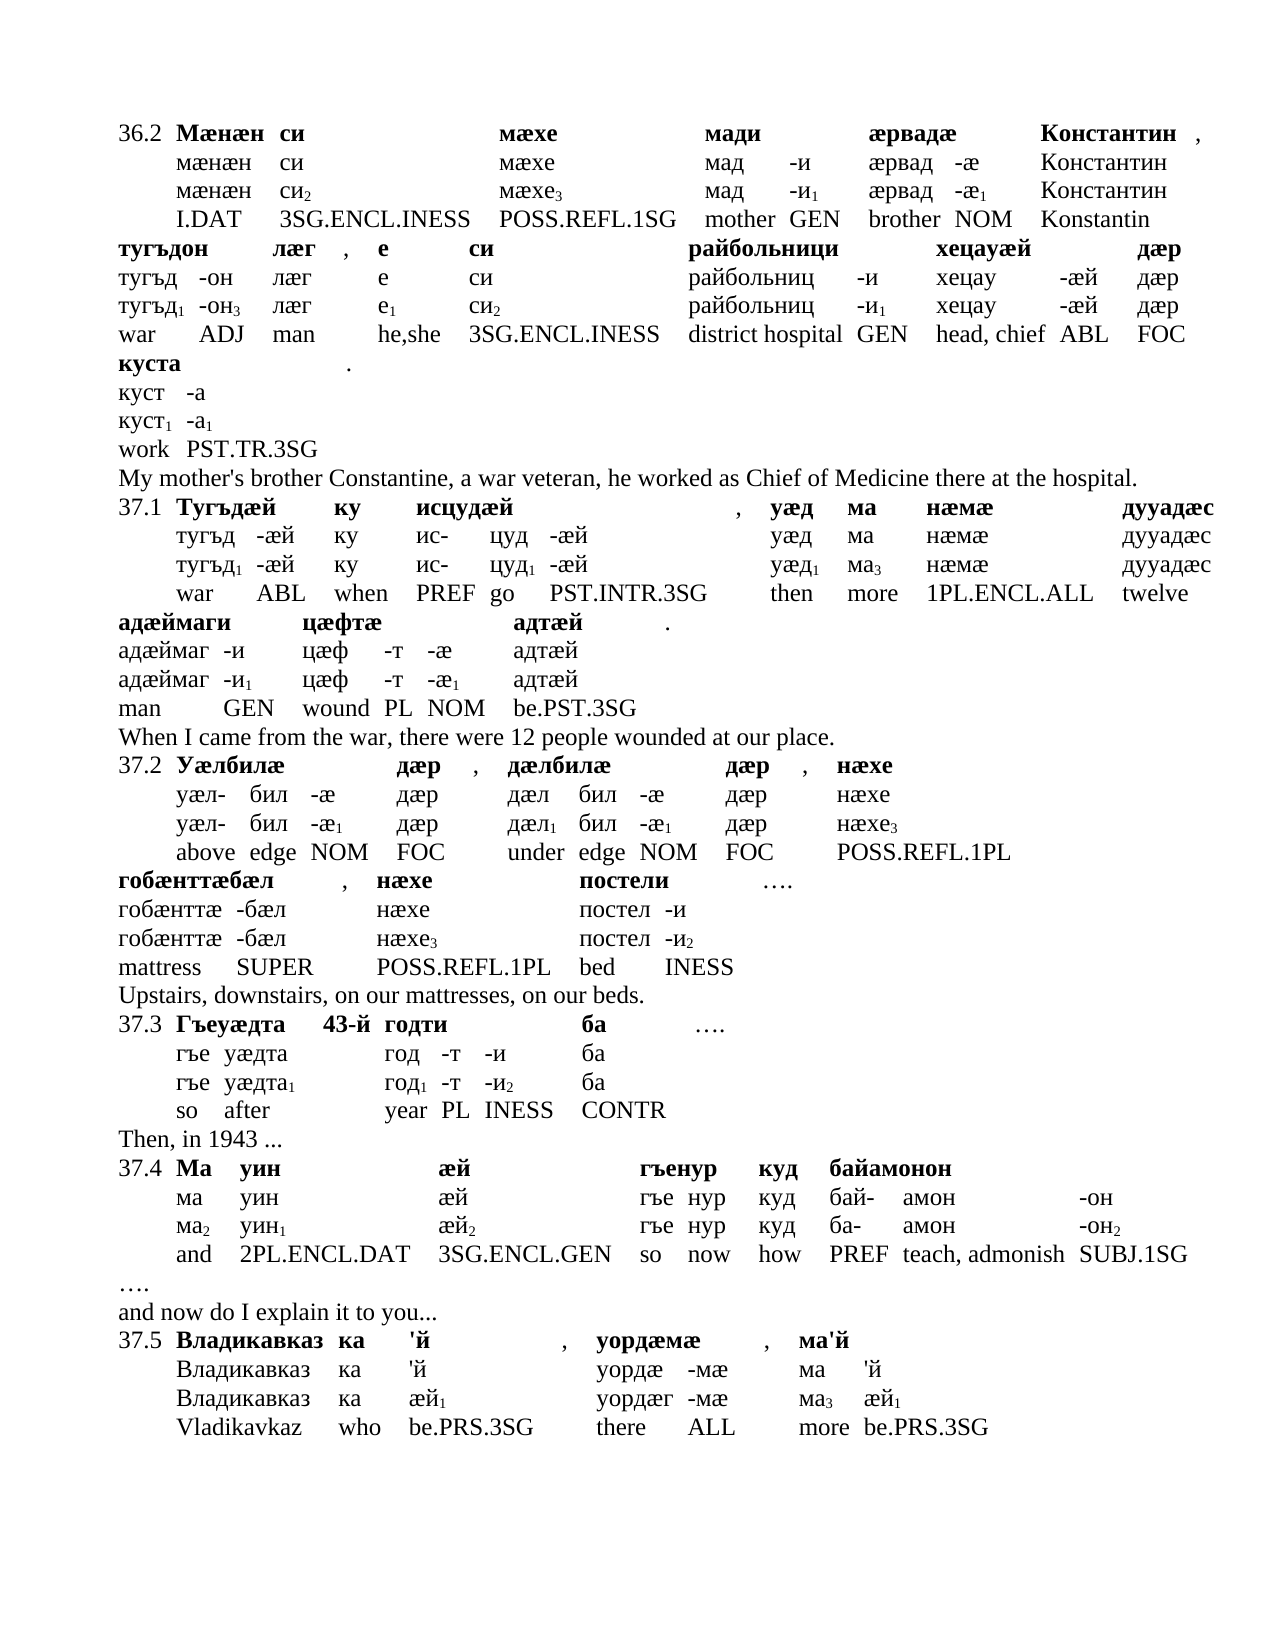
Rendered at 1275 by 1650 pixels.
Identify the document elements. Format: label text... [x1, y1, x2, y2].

text дууадæс [1122, 549, 1211, 578]
text дæлбилæ [507, 751, 712, 779]
text POSS.REFL.1SG [499, 204, 677, 233]
text -æ1 [639, 808, 698, 837]
text гъе [639, 1182, 674, 1211]
text ма [798, 1354, 850, 1383]
text FOC [396, 837, 445, 866]
text нур [688, 1211, 731, 1239]
text , [561, 1326, 582, 1354]
text 43-й [323, 1009, 371, 1038]
text 1PL.ENCL.ALL [926, 578, 1094, 607]
text GEN [789, 204, 841, 233]
text райбольниц [688, 291, 843, 319]
text ма3 [798, 1383, 850, 1412]
text постел [579, 923, 651, 952]
text лæг [272, 291, 315, 319]
text edge [249, 837, 297, 866]
text ма [847, 521, 898, 549]
text ба [581, 1067, 666, 1096]
text уин [239, 1182, 411, 1211]
text 'й [864, 1354, 989, 1383]
text 37.1 [118, 492, 162, 521]
text -т [441, 1038, 471, 1067]
text PL [441, 1096, 471, 1124]
text уæдта [224, 1038, 295, 1067]
text NOM [954, 204, 1013, 233]
text æй [438, 1182, 612, 1211]
text -бæл [236, 894, 314, 923]
text -он [199, 262, 244, 291]
text -и [789, 147, 841, 176]
text -æ [427, 636, 485, 664]
text under [507, 837, 564, 866]
text цуд [489, 521, 536, 549]
text уæд [770, 492, 833, 521]
text ка [338, 1383, 381, 1412]
text уæл- [176, 808, 236, 837]
text цæф [302, 636, 370, 664]
text адтæй [513, 636, 637, 664]
text work [118, 434, 172, 463]
text When I came from the war, there were 12 people wounded at our place. [118, 722, 1249, 751]
text адтæй [513, 664, 637, 693]
text нæхе3 [837, 808, 1012, 837]
text бил [249, 808, 297, 837]
text twelve [1122, 578, 1211, 607]
text PL [384, 693, 413, 722]
text куст1 [118, 406, 172, 434]
text head, chief [936, 319, 1046, 348]
text more [798, 1412, 850, 1441]
text INESS [484, 1096, 554, 1124]
text 37.5 [118, 1326, 162, 1354]
text си2 [279, 176, 471, 204]
text ABL [1059, 319, 1109, 348]
text дæр [725, 779, 774, 808]
text тугъд1 [118, 291, 185, 319]
text тугъд [118, 262, 185, 291]
text тугъд [176, 521, 242, 549]
text ку [334, 492, 402, 521]
text edge [578, 837, 626, 866]
text 3SG.ENCL.INESS [468, 319, 660, 348]
text ма [176, 1182, 212, 1211]
text -æ1 [954, 176, 1013, 204]
text райбольниц [688, 262, 843, 291]
text PST.TR.3SG [186, 434, 318, 463]
text ABL [256, 578, 306, 607]
text нæхе [376, 866, 565, 894]
text ма'й [798, 1326, 1003, 1354]
text тугъд1 [176, 549, 242, 578]
text when [334, 578, 388, 607]
text си [279, 147, 471, 176]
text -т [384, 664, 413, 693]
text ма [847, 492, 912, 521]
text дууадæс [1122, 492, 1225, 521]
text . [664, 607, 685, 636]
text SUBJ.1SG [1079, 1239, 1188, 1268]
text Константин [1040, 176, 1167, 204]
text NOM [427, 693, 485, 722]
text уордæг [596, 1383, 673, 1412]
text гобæнттæ [118, 923, 222, 952]
text адæймаг [118, 636, 209, 664]
text ба [581, 1038, 666, 1067]
text уордæмæ [596, 1326, 750, 1354]
text mattress [118, 952, 222, 981]
text NOM [310, 837, 369, 866]
text си [468, 262, 660, 291]
text year [384, 1096, 427, 1124]
text I.DAT [176, 204, 252, 233]
text he,she [378, 319, 441, 348]
text -æй [1059, 291, 1109, 319]
text be.PRS.3SG [409, 1412, 534, 1441]
text -и2 [484, 1067, 554, 1096]
text -мæ [687, 1383, 736, 1412]
text ку [334, 549, 388, 578]
text уин [239, 1153, 424, 1182]
text , [764, 1326, 785, 1354]
text хецауæй [936, 233, 1123, 262]
text -а1 [186, 406, 318, 434]
text нур [688, 1182, 731, 1211]
text FOC [1137, 319, 1186, 348]
text Владикавказ [176, 1326, 324, 1354]
text адтæй [513, 607, 651, 636]
text Гъеуæдта [176, 1009, 309, 1038]
text ба [581, 1009, 680, 1038]
text адæймаги [118, 607, 288, 636]
text -æй [549, 549, 708, 578]
text ка [338, 1354, 381, 1383]
text дæр [725, 751, 788, 779]
text . [346, 348, 367, 377]
text куста [118, 348, 332, 377]
text уæл- [176, 779, 236, 808]
text be.PRS.3SG [864, 1412, 989, 1441]
text нæмæ [926, 521, 1094, 549]
text , [343, 233, 364, 262]
text -он [1079, 1182, 1188, 1211]
text more [847, 578, 898, 607]
text куст [118, 377, 172, 406]
text дæр [1137, 233, 1199, 262]
text нæхе3 [376, 923, 552, 952]
text мæхе [499, 147, 677, 176]
text Уæлбилæ [176, 751, 383, 779]
text 'й [409, 1326, 548, 1354]
text е [378, 233, 455, 262]
text -и [484, 1038, 554, 1067]
text мади [704, 118, 854, 147]
text go [489, 578, 536, 607]
text -он2 [1079, 1211, 1188, 1239]
text бил [249, 779, 297, 808]
text -и1 [857, 291, 908, 319]
text then [770, 578, 819, 607]
text -и [857, 262, 908, 291]
text мад [704, 176, 775, 204]
text -æ [639, 779, 698, 808]
text уордæ [596, 1354, 673, 1383]
text æй [438, 1153, 626, 1182]
text how [758, 1239, 801, 1268]
text FOC [725, 837, 774, 866]
text and now do I explain it to you... [118, 1297, 1249, 1326]
text постел [579, 894, 651, 923]
text -æ [310, 779, 369, 808]
text war [176, 578, 242, 607]
text райбольници [688, 233, 922, 262]
text teach, admonish [903, 1239, 1065, 1268]
text уин1 [239, 1211, 411, 1239]
text æй2 [438, 1211, 612, 1239]
text be.PST.3SG [513, 693, 637, 722]
text 36.2 [118, 118, 162, 147]
text -æ1 [427, 664, 485, 693]
text мæхе3 [499, 176, 677, 204]
text дæр [1137, 291, 1186, 319]
text ка [338, 1326, 395, 1354]
text Мæнæн [176, 118, 266, 147]
text ма2 [176, 1211, 212, 1239]
text wound [302, 693, 370, 722]
text -мæ [687, 1354, 736, 1383]
text 'й [409, 1354, 534, 1383]
text ма3 [847, 549, 898, 578]
text гобæнттæбæл [118, 866, 328, 894]
text ис- [416, 549, 476, 578]
text who [338, 1412, 381, 1441]
text си [468, 233, 674, 262]
text bed [579, 952, 651, 981]
text 2PL.ENCL.DAT [239, 1239, 411, 1268]
text си [279, 118, 485, 147]
text цæф [302, 664, 370, 693]
text Upstairs, downstairs, on our mattresses, on our beds. [118, 981, 1249, 1009]
text after [224, 1096, 295, 1124]
text æрвад [868, 147, 941, 176]
text амон [903, 1211, 1065, 1239]
text GEN [857, 319, 908, 348]
text -æй [1059, 262, 1109, 291]
text ALL [687, 1412, 736, 1441]
text 37.3 [118, 1009, 162, 1038]
text дæр [396, 779, 445, 808]
text man [118, 693, 209, 722]
text Константин [1040, 118, 1181, 147]
text -т [384, 636, 413, 664]
text -бæл [236, 923, 314, 952]
text цуд1 [489, 549, 536, 578]
text мæхе [499, 118, 691, 147]
text -и [664, 894, 734, 923]
text and [176, 1239, 212, 1268]
text бил [578, 779, 626, 808]
text PST.INTR.3SG [549, 578, 708, 607]
text -æй [256, 521, 306, 549]
text …. [694, 1009, 725, 1038]
text 3SG.ENCL.GEN [438, 1239, 612, 1268]
text е [378, 262, 441, 291]
text SUPER [236, 952, 314, 981]
text постели [579, 866, 748, 894]
text куд [758, 1182, 801, 1211]
text дæр [725, 808, 774, 837]
text дæр [1137, 262, 1186, 291]
text 37.4 [118, 1153, 162, 1182]
text POSS.REFL.1PL [376, 952, 552, 981]
text мæнæн [176, 176, 252, 204]
text -а [186, 377, 318, 406]
text амон [903, 1182, 1065, 1211]
text нæхе [837, 779, 1012, 808]
text годти [384, 1009, 568, 1038]
text год1 [384, 1067, 427, 1096]
text нæхе [837, 751, 1026, 779]
text дæр [396, 808, 445, 837]
text -æ1 [310, 808, 369, 837]
text мад [704, 147, 775, 176]
text Владикавказ [176, 1354, 310, 1383]
text -æй [549, 521, 708, 549]
text гобæнттæ [118, 894, 222, 923]
text -он3 [199, 291, 244, 319]
text 37.2 [118, 751, 162, 779]
text CONTR [581, 1096, 666, 1124]
text мæнæн [176, 147, 252, 176]
text ис- [416, 521, 476, 549]
text …. [762, 866, 793, 894]
text уæдта1 [224, 1067, 295, 1096]
text гъе [176, 1067, 210, 1096]
text ку [334, 521, 388, 549]
text цæфтæ [302, 607, 499, 636]
text NOM [639, 837, 698, 866]
text лæг [272, 233, 329, 262]
text дæл [507, 779, 564, 808]
text хецау [936, 262, 1046, 291]
text district hospital [688, 319, 843, 348]
text адæймаг [118, 664, 209, 693]
text -æ [954, 147, 1013, 176]
text уæд [770, 521, 819, 549]
text Vladikavkaz [176, 1412, 310, 1441]
text PREF [416, 578, 476, 607]
text ба- [829, 1211, 889, 1239]
text -и2 [664, 923, 734, 952]
text æй1 [409, 1383, 534, 1412]
text -и [223, 636, 274, 664]
text My mother's brother Constantine, a war veteran, he worked as Chief of Medicine there at the hospital. [118, 463, 1249, 492]
text Владикавказ [176, 1383, 310, 1412]
text so [639, 1239, 674, 1268]
text man [272, 319, 315, 348]
text нæхе [376, 894, 552, 923]
text уæд1 [770, 549, 819, 578]
text , [1195, 118, 1216, 147]
text лæг [272, 262, 315, 291]
text 3SG.ENCL.INESS [279, 204, 471, 233]
text год [384, 1038, 427, 1067]
text Тугъдæй [176, 492, 320, 521]
text above [176, 837, 236, 866]
text дууадæс [1122, 521, 1211, 549]
text brother [868, 204, 941, 233]
text æрвад [868, 176, 941, 204]
text ADJ [199, 319, 244, 348]
text нæмæ [926, 549, 1094, 578]
text war [118, 319, 185, 348]
text куд [758, 1153, 815, 1182]
text -и1 [789, 176, 841, 204]
text æй1 [864, 1383, 989, 1412]
text гъе [176, 1038, 210, 1067]
text исцудæй [416, 492, 722, 521]
text now [688, 1239, 731, 1268]
text нæмæ [926, 492, 1108, 521]
text Ма [176, 1153, 226, 1182]
text гъе [639, 1211, 674, 1239]
text POSS.REFL.1PL [837, 837, 1012, 866]
text бил [578, 808, 626, 837]
text си2 [468, 291, 660, 319]
text дæр [396, 751, 459, 779]
text PREF [829, 1239, 889, 1268]
text , [342, 866, 363, 894]
text -и1 [223, 664, 274, 693]
text бай- [829, 1182, 889, 1211]
text Konstantin [1040, 204, 1167, 233]
text , [735, 492, 756, 521]
text куд [758, 1211, 801, 1239]
text дæл1 [507, 808, 564, 837]
text Константин [1040, 147, 1167, 176]
text -æй [256, 549, 306, 578]
text GEN [223, 693, 274, 722]
text Then, in 1943 ... [118, 1124, 1249, 1153]
text е1 [378, 291, 441, 319]
text there [596, 1412, 673, 1441]
text æрвадæ [868, 118, 1027, 147]
text …. [118, 1268, 149, 1297]
text INESS [664, 952, 734, 981]
text -т [441, 1067, 471, 1096]
text гъенур [639, 1153, 744, 1182]
text mother [704, 204, 775, 233]
text , [473, 751, 494, 779]
text so [176, 1096, 210, 1124]
text , [802, 751, 823, 779]
text байамонон [829, 1153, 1202, 1182]
text тугъдон [118, 233, 258, 262]
text хецау [936, 291, 1046, 319]
